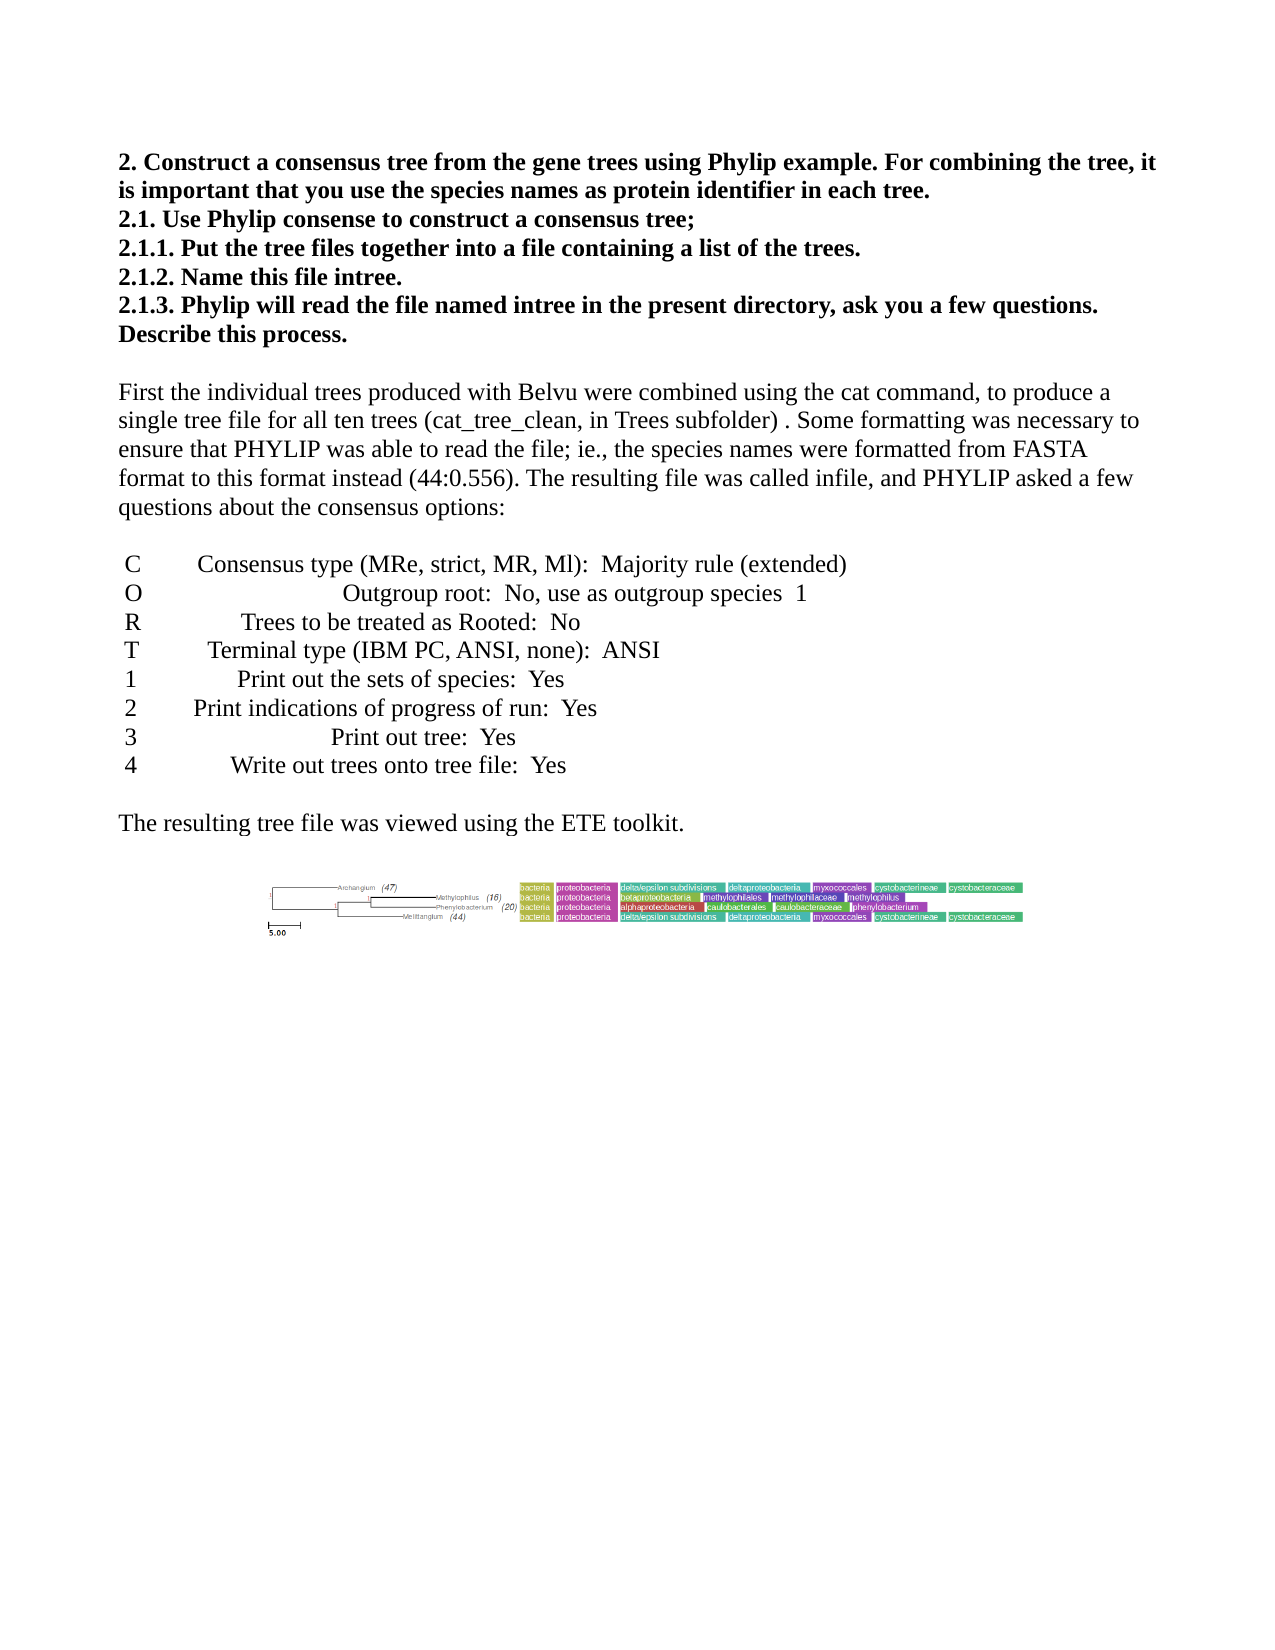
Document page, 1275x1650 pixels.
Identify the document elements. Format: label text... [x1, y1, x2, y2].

text 2. Construct a consensus tree from the gene trees using Phylip example. For combining the tree, it is important that you use the species names as protein identifier in each tree. [118, 147, 1157, 204]
text R Trees to be treated as Rooted: No [118, 607, 1157, 636]
text 2.1.2. Name this file intree. [118, 262, 1157, 291]
picture [239, 870, 1036, 957]
text 2 Print indications of progress of run: Yes [118, 693, 1157, 722]
text 2.1.1. Put the tree files together into a file containing a list of the trees. [118, 233, 1157, 262]
text 4 Write out trees onto tree file: Yes [118, 751, 1157, 779]
text 3 Print out tree: Yes [118, 722, 1157, 751]
text 2.1.3. Phylip will read the file named intree in the present directory, ask you a few questions. Describe this process. [118, 291, 1157, 348]
text 2.1. Use Phylip consense to construct a consensus tree; [118, 204, 1157, 233]
text 1 Print out the sets of species: Yes [118, 664, 1157, 693]
text C Consensus type (MRe, strict, MR, Ml): Majority rule (extended) [118, 549, 1157, 578]
text The resulting tree file was viewed using the ETE toolkit. [118, 808, 1157, 837]
text O Outgroup root: No, use as outgroup species 1 [118, 578, 1157, 607]
text First the individual trees produced with Belvu were combined using the cat command, to produce a single tree file for all ten trees (cat_tree_clean, in Trees subfolder) . Some formatting was necessary to ensure that PHYLIP was able to read the file; ie., the species names were formatted from FASTA format to this format instead (44:0.556). The resulting file was called infile, and PHYLIP asked a few questions about the consensus options: [118, 377, 1157, 521]
text T Terminal type (IBM PC, ANSI, none): ANSI [118, 636, 1157, 664]
